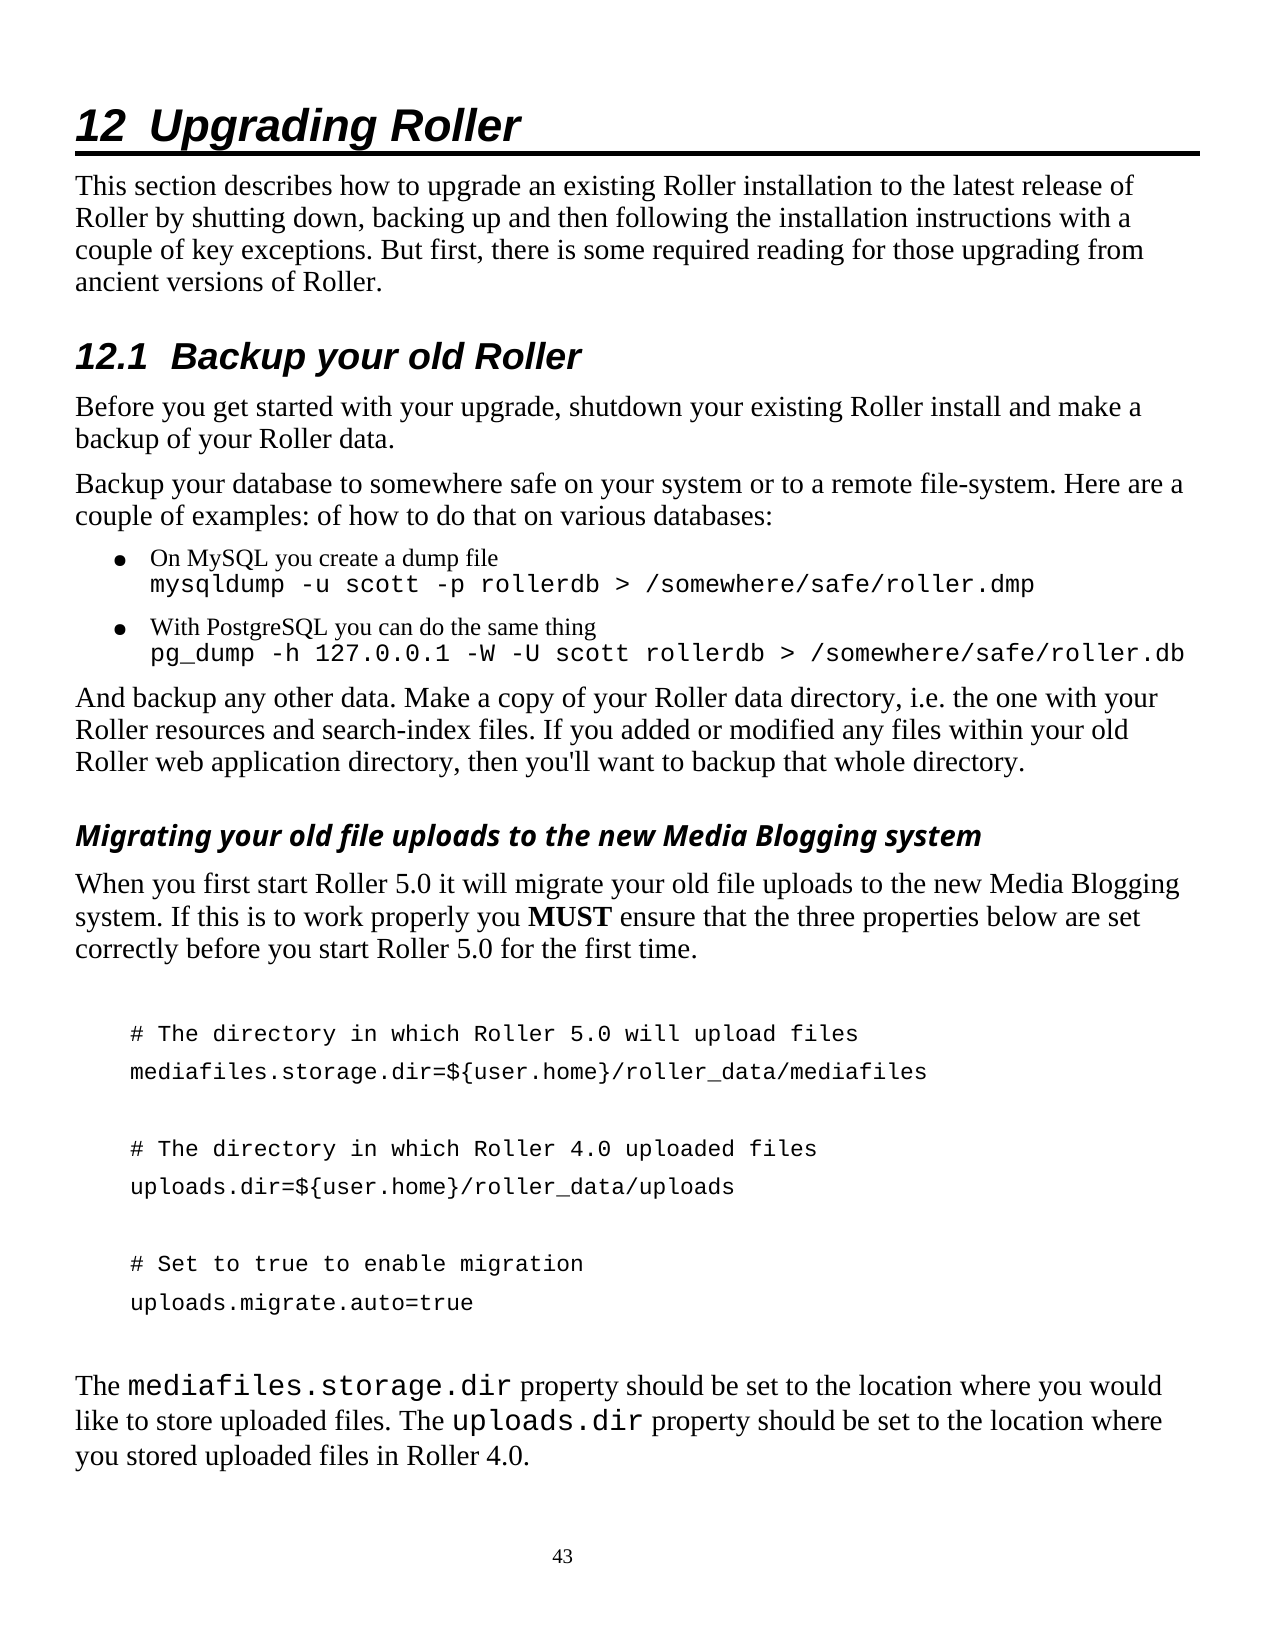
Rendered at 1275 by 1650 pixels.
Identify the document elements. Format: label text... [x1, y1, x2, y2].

text When you first start Roller 5.0 it will migrate your old file uploads to the new Media Blogging system. If this is to work properly you MUST ensure that the three properties below are set correctly before you start Roller 5.0 for the first time. [75, 868, 1200, 965]
text # Set to true to enable migration [75, 1253, 1200, 1278]
text This section describes how to upgrade an existing Roller installation to the latest release of Roller by shutting down, backing up and then following the installation instructions with a couple of key exceptions. But first, there is some required reading for those upgrading from ancient versions of Roller. [75, 169, 1200, 298]
list On MySQL you create a dump file mysqldump -u scott -p rollerdb > /somewhere/safe/roller.dmp [112, 544, 1200, 600]
text uploads.migrate.auto=true [75, 1291, 1200, 1317]
text Before you get started with your upgrade, shutdown your existing Roller install and make a backup of your Roller data. [75, 390, 1200, 454]
text # The directory in which Roller 5.0 will upload files [75, 1022, 1200, 1048]
subtitle Upgrading Roller [75, 100, 1200, 151]
text uploads.dir=${user.home}/roller_data/uploads [75, 1176, 1200, 1202]
text # The directory in which Roller 4.0 uploaded files [75, 1137, 1200, 1163]
subtitle Backup your old Roller [75, 336, 1200, 377]
list With PostgreSQL you can do the same thing pg_dump -h 127.0.0.1 -W -U scott rollerdb > /somewhere/safe/roller.db [112, 613, 1200, 669]
text And backup any other data. Make a copy of your Roller data directory, i.e. the one with your Roller resources and search-index files. If you added or modified any files within your old Roller web application directory, then you'll want to backup that whole directory. [75, 681, 1200, 778]
text mediafiles.storage.dir=${user.home}/roller_data/mediafiles [75, 1060, 1200, 1086]
text The mediafiles.storage.dir property should be set to the location where you would like to store uploaded files. The uploads.dir property should be set to the location where you stored uploaded files in Roller 4.0. [75, 1370, 1200, 1472]
text Backup your database to somewhere safe on your system or to a remote file-system. Here are a couple of examples: of how to do that on various databases: [75, 467, 1200, 532]
subtitle Migrating your old file uploads to the new Media Blogging system [75, 816, 1200, 855]
